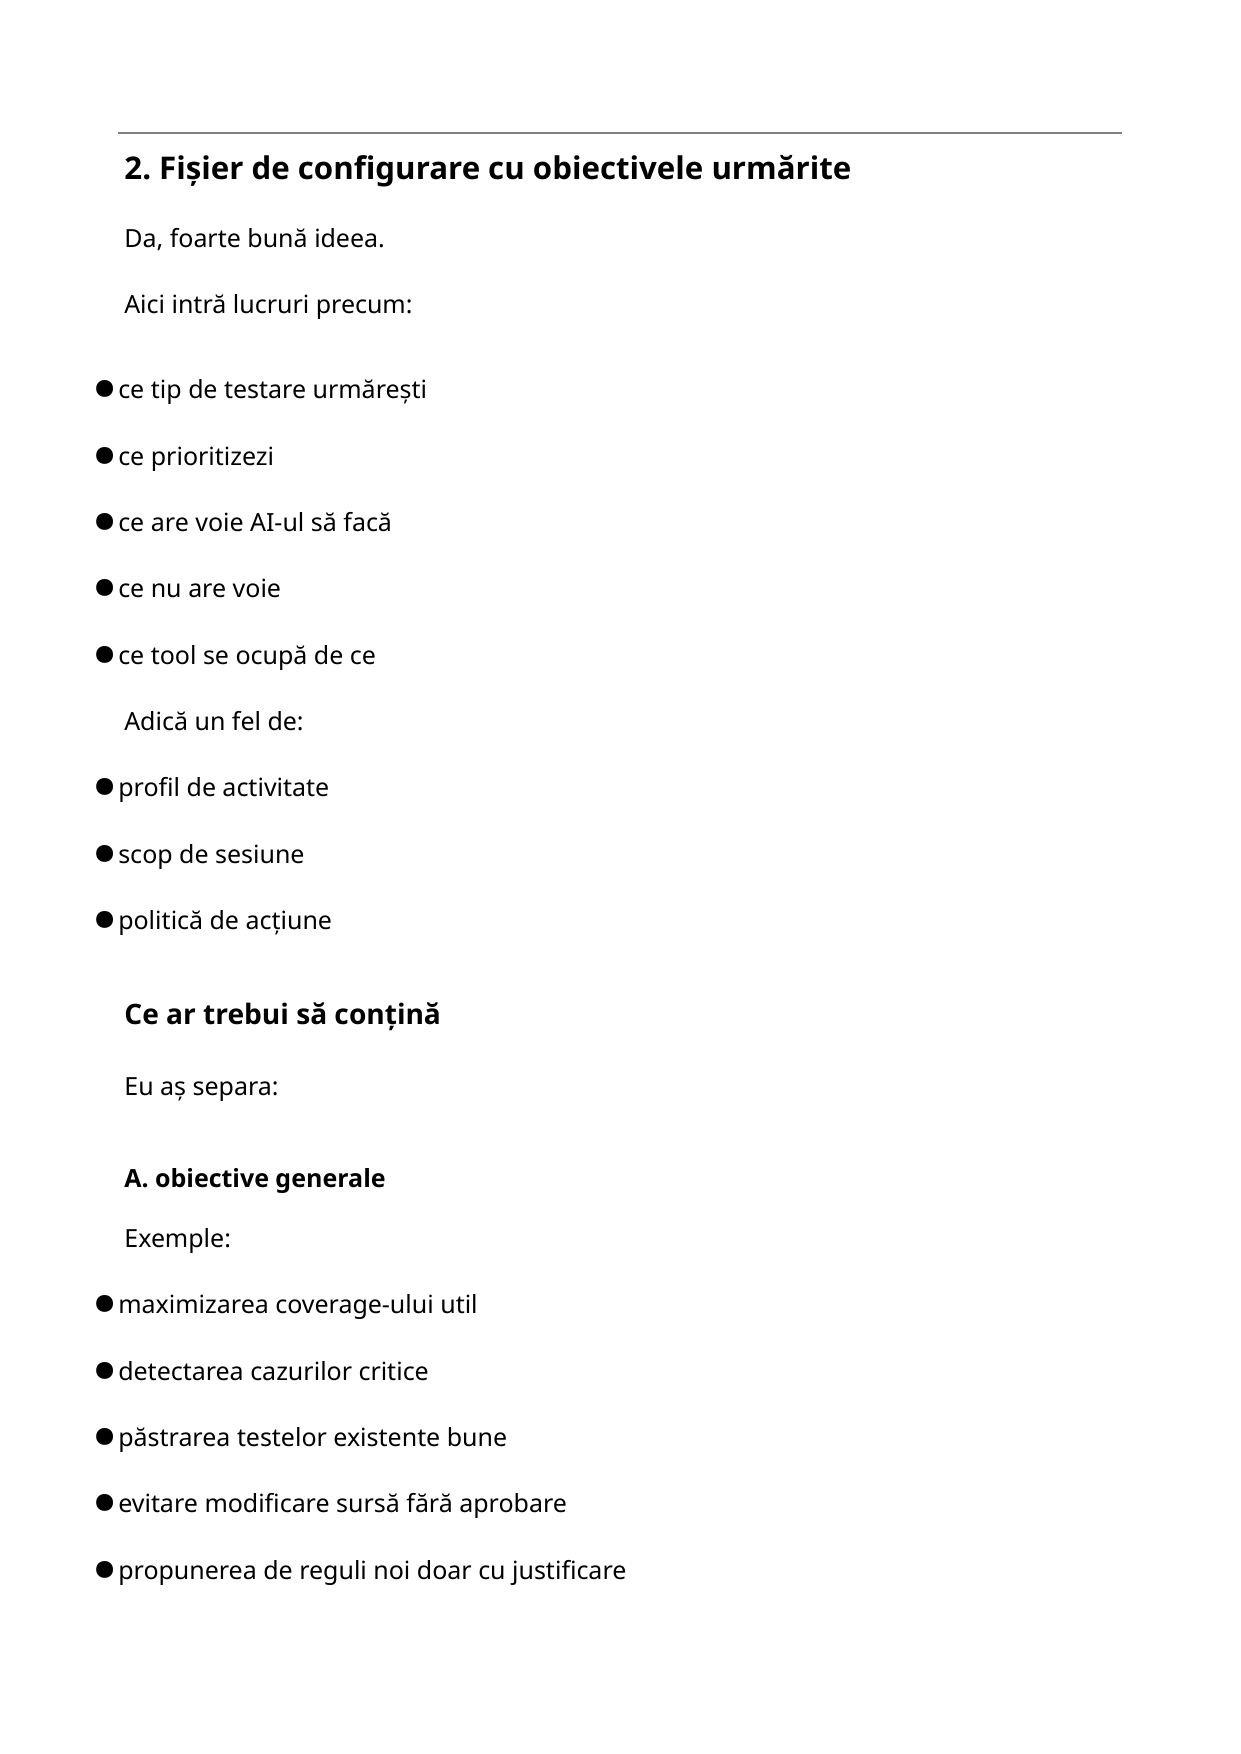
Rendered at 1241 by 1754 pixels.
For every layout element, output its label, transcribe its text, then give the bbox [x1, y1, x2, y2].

list ce tip de testare urmărești [119, 366, 1122, 409]
list detectarea cazurilor critice [119, 1347, 1122, 1390]
list politică de acțiune [119, 897, 1122, 940]
list păstrarea testelor existente bune [119, 1413, 1122, 1457]
list ce prioritizezi [119, 432, 1122, 475]
text Da, foarte bună ideea. [119, 214, 1122, 257]
list profil de activitate [119, 764, 1122, 807]
subtitle A. obiective generale [119, 1154, 1122, 1197]
list ce are voie AI-ul să facă [119, 498, 1122, 542]
text Aici intră lucruri precum: [119, 281, 1122, 324]
subtitle 2. Fișier de configurare cu obiectivele urmărite [119, 141, 1122, 192]
text Adică un fel de: [119, 698, 1122, 741]
list ce tool se ocupă de ce [119, 631, 1122, 674]
text Exemple: [119, 1214, 1122, 1258]
list propunerea de reguli noi doar cu justificare [119, 1546, 1122, 1589]
text Eu aș separa: [119, 1063, 1122, 1106]
list evitare modificare sursă fără aprobare [119, 1480, 1122, 1523]
subtitle Ce ar trebui să conțină [119, 988, 1122, 1035]
list maximizarea coverage-ului util [119, 1281, 1122, 1324]
list ce nu are voie [119, 565, 1122, 608]
list scop de sesiune [119, 830, 1122, 873]
